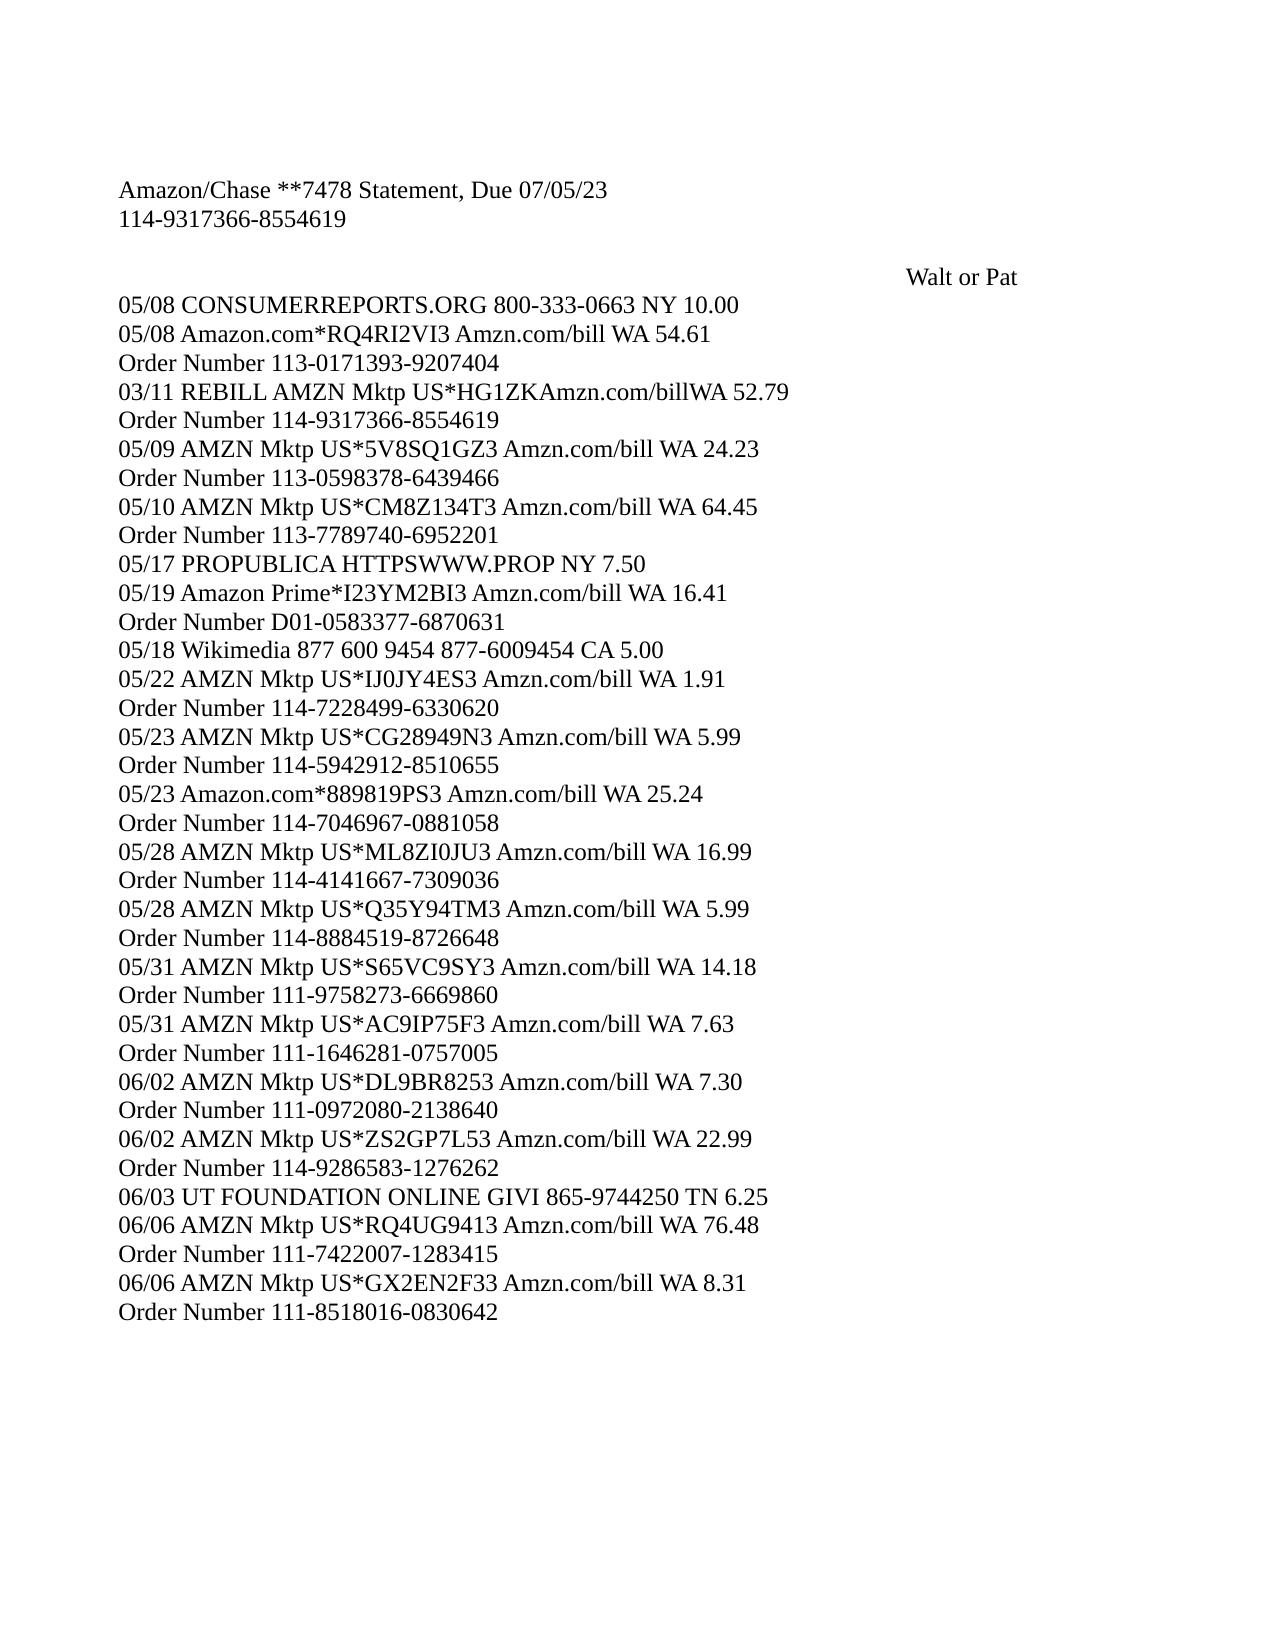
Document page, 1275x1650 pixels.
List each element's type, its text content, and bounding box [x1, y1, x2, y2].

table_cell [906, 319, 1065, 348]
table_cell 05/23 Amazon.com*889819PS3 Amzn.com/bill WA 25.24 [118, 779, 906, 808]
table_cell 05/31 AMZN Mktp US*S65VC9SY3 Amzn.com/bill WA 14.18 [118, 952, 906, 981]
table_cell [906, 1211, 1065, 1239]
table_cell [906, 636, 1065, 664]
table_cell 03/11 REBILL AMZN Mktp US*HG1ZKAmzn.com/billWA 52.79 [118, 377, 906, 406]
table_cell [906, 751, 1065, 779]
table_cell 05/28 AMZN Mktp US*ML8ZI0JU3 Amzn.com/bill WA 16.99 [118, 837, 906, 866]
table_cell 05/23 AMZN Mktp US*CG28949N3 Amzn.com/bill WA 5.99 [118, 722, 906, 751]
table_cell [906, 693, 1065, 722]
text Amazon/Chase **7478 Statement, Due 07/05/23 [118, 176, 1157, 204]
table_cell [906, 1067, 1065, 1096]
table_cell [906, 923, 1065, 952]
table_cell [906, 866, 1065, 894]
table_cell [906, 1153, 1065, 1182]
table_cell Order Number 114-9317366-8554619 [118, 406, 906, 434]
table_cell [906, 578, 1065, 607]
table_cell Order Number 111-0972080-2138640 [118, 1096, 906, 1124]
table_cell Order Number 114-9286583-1276262 [118, 1153, 906, 1182]
table_cell [906, 348, 1065, 377]
table_cell [906, 664, 1065, 693]
table_cell [906, 434, 1065, 463]
table_cell 06/02 AMZN Mktp US*ZS2GP7L53 Amzn.com/bill WA 22.99 [118, 1124, 906, 1153]
table_cell [906, 377, 1065, 406]
table_cell [906, 894, 1065, 923]
table_cell 05/08 Amazon.com*RQ4RI2VI3 Amzn.com/bill WA 54.61 [118, 319, 906, 348]
table_cell [906, 1096, 1065, 1124]
table_cell [906, 1124, 1065, 1153]
table_cell [906, 1182, 1065, 1211]
table_cell [906, 1239, 1065, 1268]
table_cell [906, 463, 1065, 492]
table_cell Order Number 111-9758273-6669860 [118, 981, 906, 1009]
table_cell 05/19 Amazon Prime*I23YM2BI3 Amzn.com/bill WA 16.41 [118, 578, 906, 607]
table_cell 05/18 Wikimedia 877 600 9454 877-6009454 CA 5.00 [118, 636, 906, 664]
table_cell [906, 1268, 1065, 1297]
table_cell 06/06 AMZN Mktp US*RQ4UG9413 Amzn.com/bill WA 76.48 [118, 1211, 906, 1239]
table_cell Order Number 111-8518016-0830642 [118, 1297, 906, 1326]
text 114-9317366-8554619 [118, 204, 1157, 233]
table_cell Order Number 111-1646281-0757005 [118, 1038, 906, 1067]
table_header Walt or Pat [906, 262, 1065, 291]
table_cell Order Number 113-0171393-9207404 [118, 348, 906, 377]
table_cell [906, 1297, 1065, 1326]
table_cell 05/22 AMZN Mktp US*IJ0JY4ES3 Amzn.com/bill WA 1.91 [118, 664, 906, 693]
table_cell Order Number 114-4141667-7309036 [118, 866, 906, 894]
table_cell [906, 607, 1065, 636]
table_cell Order Number 114-7228499-6330620 [118, 693, 906, 722]
table_cell Order Number 114-5942912-8510655 [118, 751, 906, 779]
table_cell [906, 952, 1065, 981]
table_cell [906, 1009, 1065, 1038]
table_cell [906, 1038, 1065, 1067]
table_cell 05/28 AMZN Mktp US*Q35Y94TM3 Amzn.com/bill WA 5.99 [118, 894, 906, 923]
table_cell Order Number 114-8884519-8726648 [118, 923, 906, 952]
table_cell [906, 549, 1065, 578]
table_cell Order Number 113-7789740-6952201 [118, 521, 906, 549]
table_cell 05/31 AMZN Mktp US*AC9IP75F3 Amzn.com/bill WA 7.63 [118, 1009, 906, 1038]
table_cell [906, 808, 1065, 837]
table_cell 05/10 AMZN Mktp US*CM8Z134T3 Amzn.com/bill WA 64.45 [118, 492, 906, 521]
table_cell [906, 406, 1065, 434]
table_cell Order Number 114-7046967-0881058 [118, 808, 906, 837]
table_cell [906, 291, 1065, 319]
table_cell 06/03 UT FOUNDATION ONLINE GIVI 865-9744250 TN 6.25 [118, 1182, 906, 1211]
table_cell 05/09 AMZN Mktp US*5V8SQ1GZ3 Amzn.com/bill WA 24.23 [118, 434, 906, 463]
table_cell [906, 521, 1065, 549]
table_cell 05/08 CONSUMERREPORTS.ORG 800-333-0663 NY 10.00 [118, 291, 906, 319]
table_cell Order Number 111-7422007-1283415 [118, 1239, 906, 1268]
table_cell Order Number 113-0598378-6439466 [118, 463, 906, 492]
table_header [118, 262, 906, 291]
table_cell Order Number D01-0583377-6870631 [118, 607, 906, 636]
table_cell [906, 837, 1065, 866]
table_cell [906, 722, 1065, 751]
table_cell 06/02 AMZN Mktp US*DL9BR8253 Amzn.com/bill WA 7.30 [118, 1067, 906, 1096]
table_cell 06/06 AMZN Mktp US*GX2EN2F33 Amzn.com/bill WA 8.31 [118, 1268, 906, 1297]
table_cell [906, 779, 1065, 808]
table_cell 05/17 PROPUBLICA HTTPSWWW.PROP NY 7.50 [118, 549, 906, 578]
table_cell [906, 492, 1065, 521]
table_cell [906, 981, 1065, 1009]
